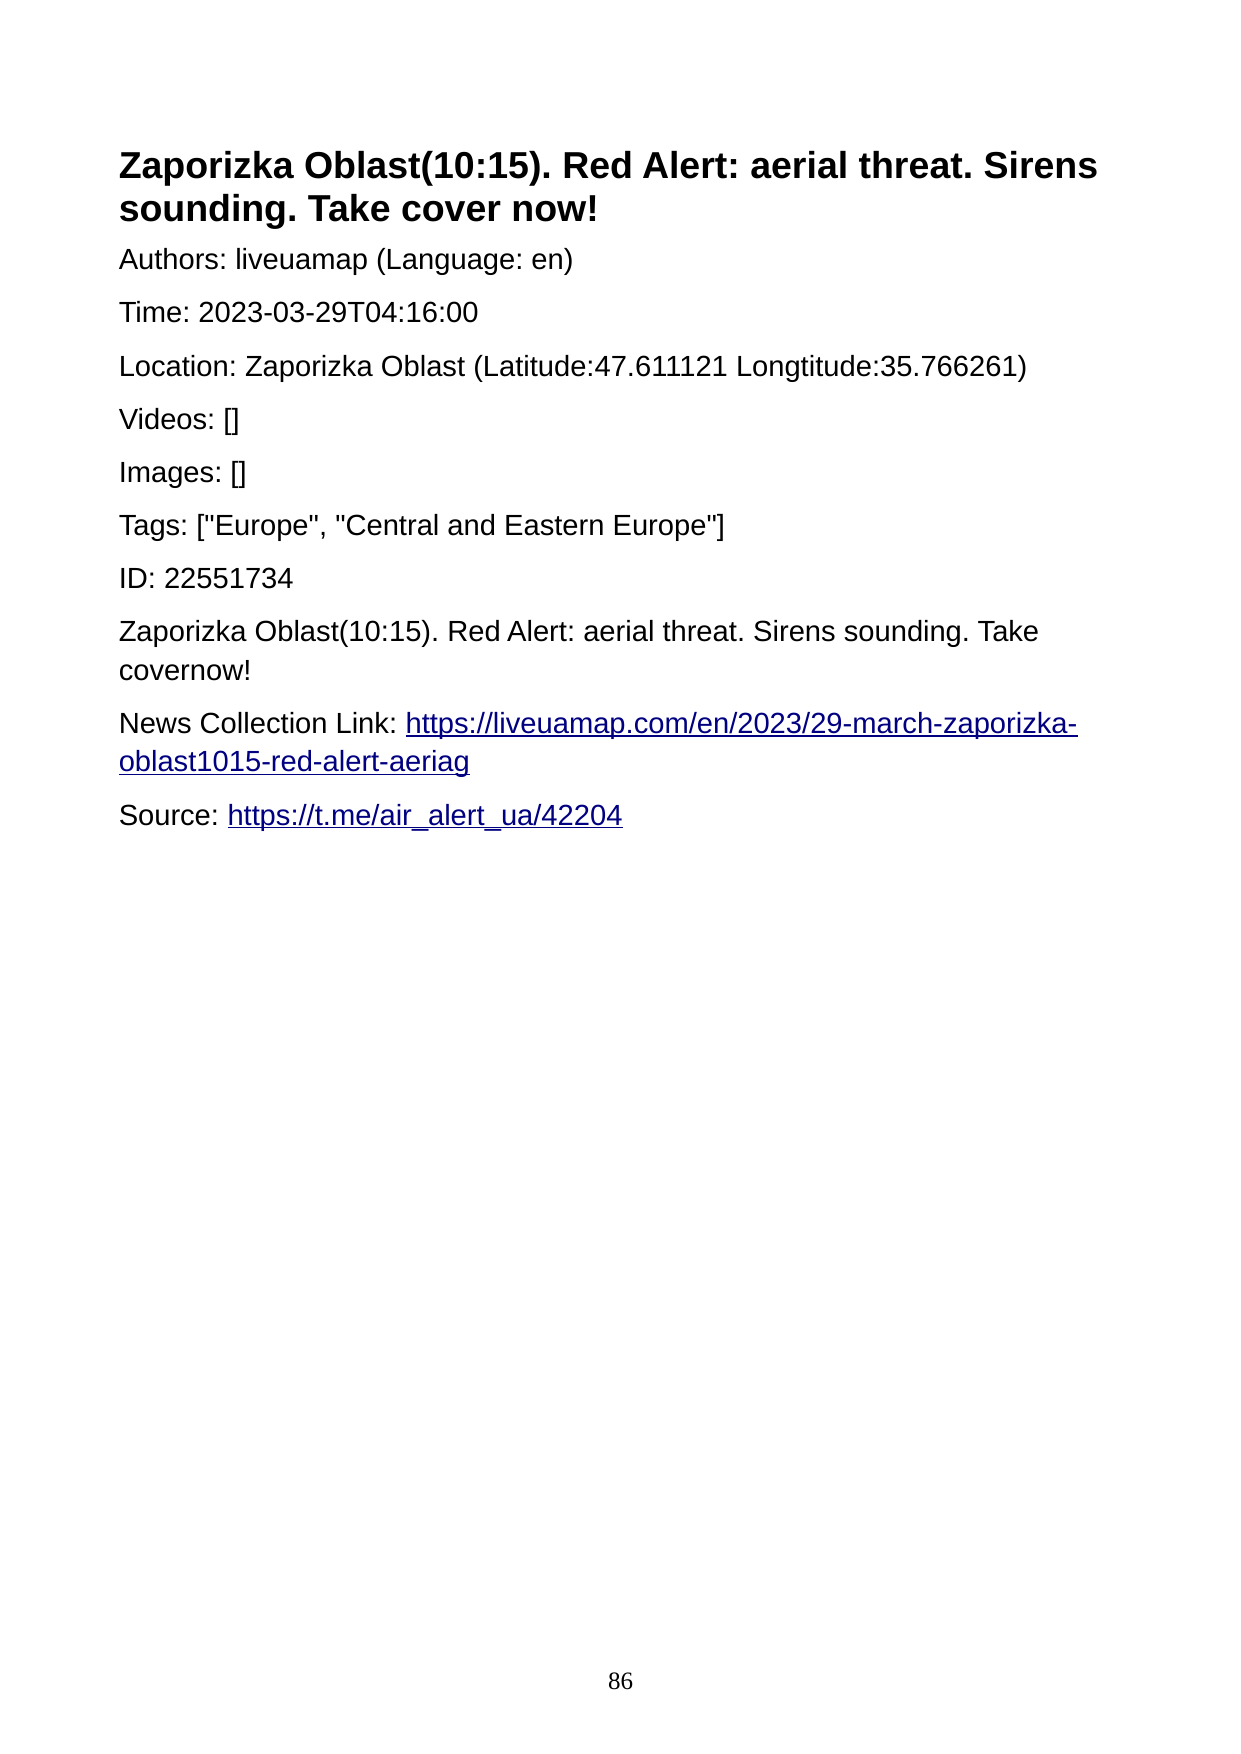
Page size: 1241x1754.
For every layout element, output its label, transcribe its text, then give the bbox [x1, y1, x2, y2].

text ID: 22551734 [118, 561, 1122, 594]
text Time: 2023-03-29T04:16:00 [118, 295, 1122, 329]
subtitle Zaporizka Oblast(10:15). Red Alert: aerial threat. Sirens sounding. Take cover now! [118, 143, 1122, 230]
text News Collection Link: https://liveuamap.com/en/2023/29-march-zaporizka-oblast1015-red-alert-aeriag [118, 706, 1122, 778]
text Tags: ["Europe", "Central and Eastern Europe"] [118, 508, 1122, 541]
text Images: [] [118, 455, 1122, 488]
text Source: https://t.me/air_alert_ua/42204 [118, 797, 1122, 831]
text Location: Zaporizka Oblast (Latitude:47.611121 Longtitude:35.766261) [118, 348, 1122, 382]
text Authors: liveuamap (Language: en) [118, 242, 1122, 276]
text Zaporizka Oblast(10:15). Red Alert: aerial threat. Sirens sounding. Take covernow! [118, 614, 1122, 686]
text Videos: [] [118, 402, 1122, 435]
